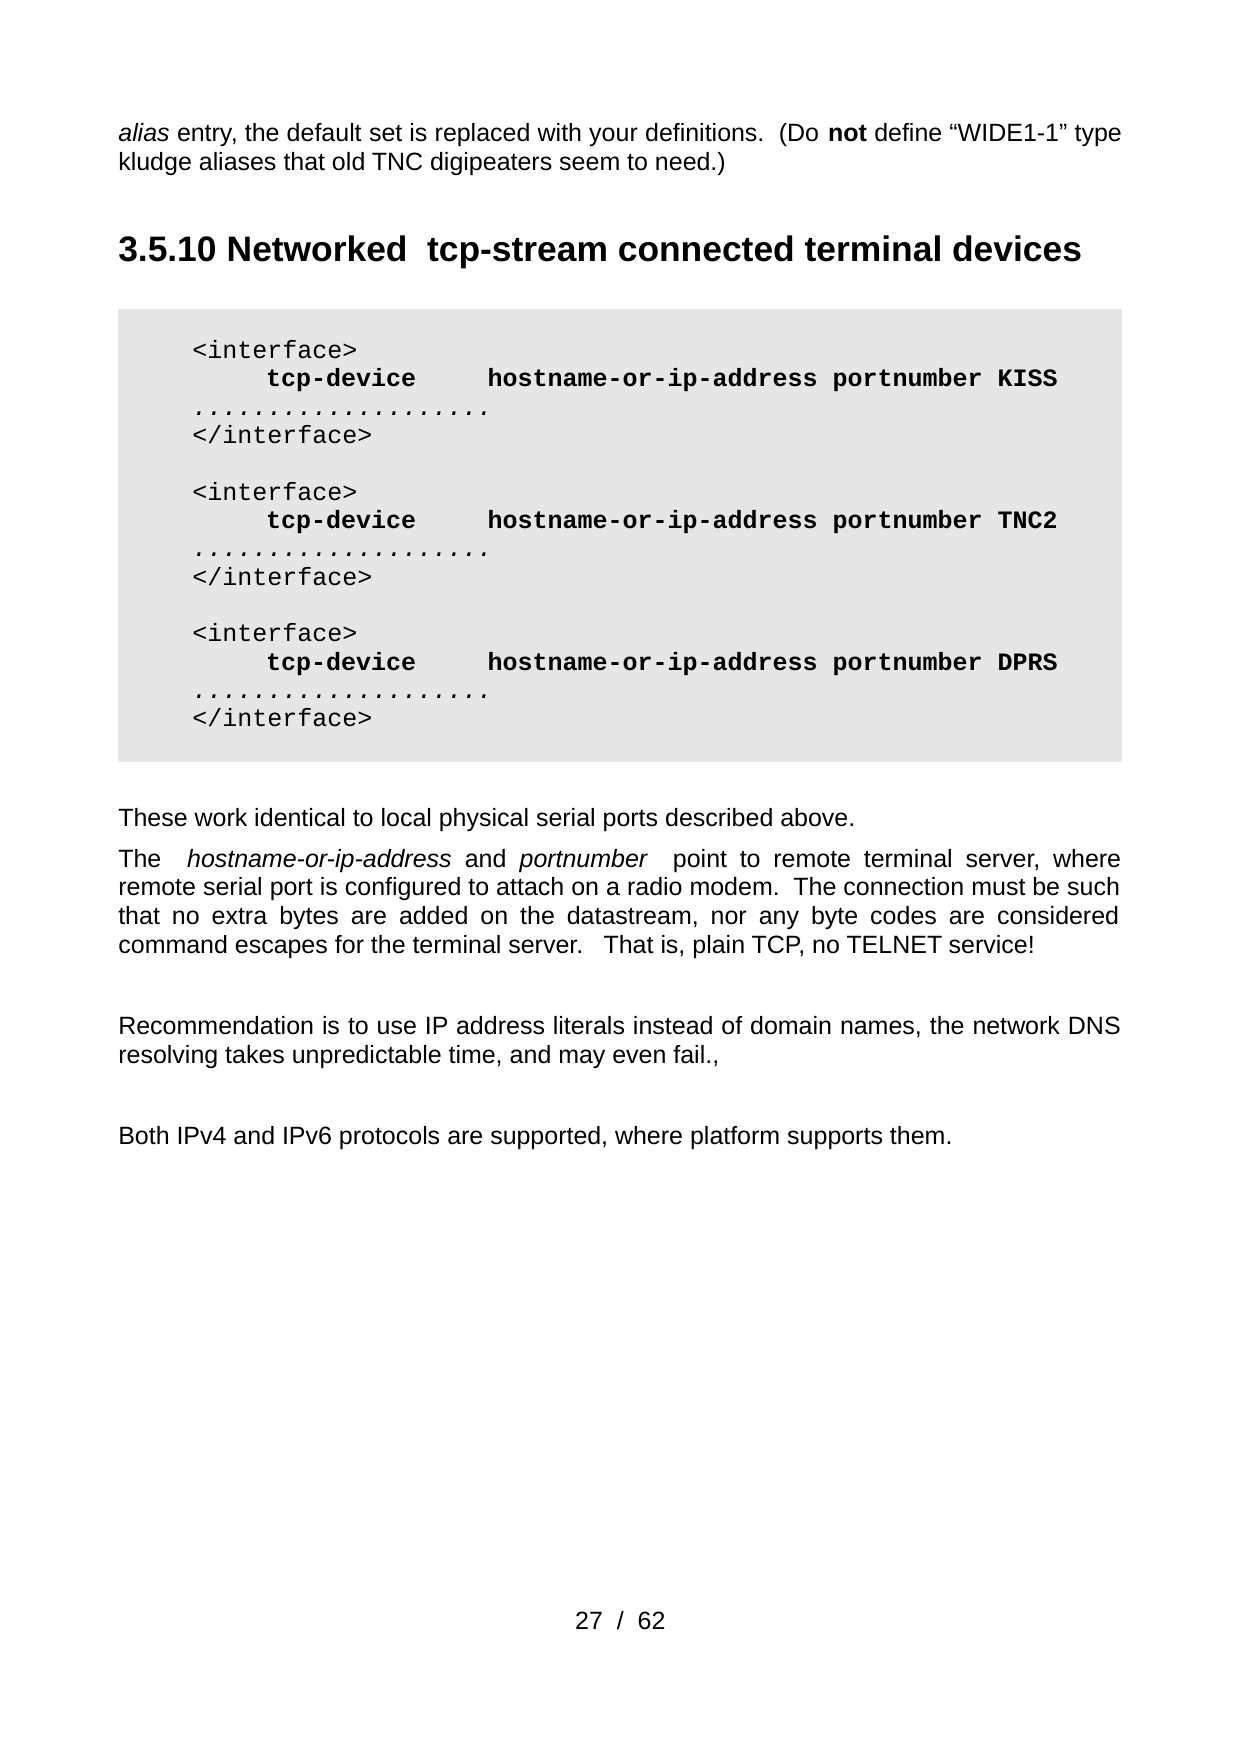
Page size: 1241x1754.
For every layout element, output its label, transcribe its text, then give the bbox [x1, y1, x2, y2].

text alias entry, the default set is replaced with your definitions. (Do not define “WIDE1-1” type kludge aliases that old TNC digipeaters seem to need.) [118, 118, 1122, 176]
text </interface> [118, 422, 1122, 451]
text <interface> [118, 479, 1122, 507]
text Both IPv4 and IPv6 protocols are supported, where platform supports them. [118, 1121, 1122, 1149]
text .................... [118, 536, 1122, 564]
text .................... [118, 394, 1122, 422]
text <interface> [118, 621, 1122, 649]
text tcp-device hostname-or-ip-address portnumber KISS [118, 366, 1122, 394]
text </interface> [118, 564, 1122, 592]
text These work identical to local physical serial ports described above. [118, 803, 1122, 832]
text Recommendation is to use IP address literals instead of domain names, the network DNS resolving takes unpredictable time, and may even fail., [118, 1011, 1122, 1068]
text tcp-device hostname-or-ip-address portnumber TNC2 [118, 507, 1122, 536]
text <interface> [118, 337, 1122, 366]
text tcp-device hostname-or-ip-address portnumber DPRS [118, 649, 1122, 677]
text The hostname-or-ip-address and portnumber point to remote terminal server, where remote serial port is configured to attach on a radio modem. The connection must be such that no extra bytes are added on the datastream, nor any byte codes are considered command escapes for the terminal server. That is, plain TCP, no TELNET service! [118, 843, 1122, 958]
subtitle Networked tcp-stream connected terminal devices [118, 228, 1122, 269]
text .................... [118, 677, 1122, 706]
text </interface> [118, 706, 1122, 734]
